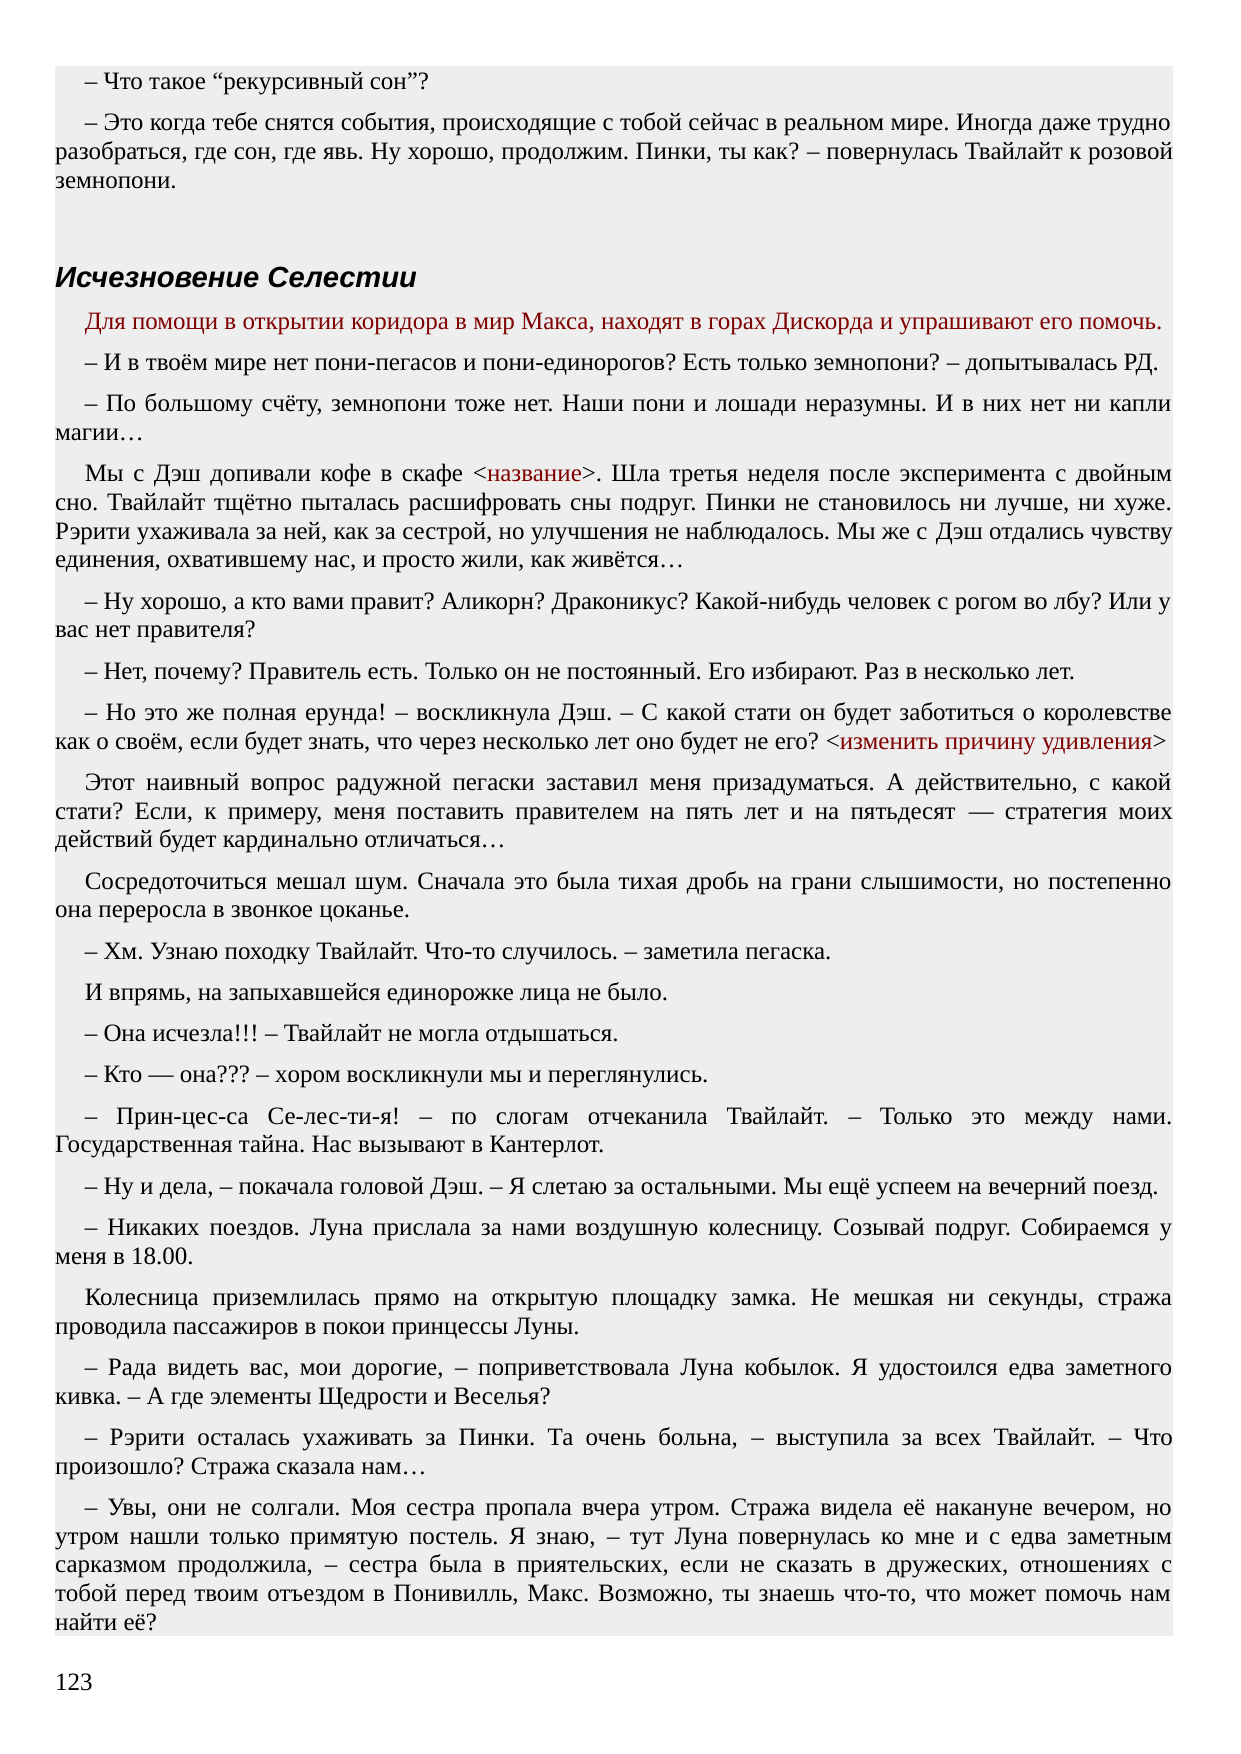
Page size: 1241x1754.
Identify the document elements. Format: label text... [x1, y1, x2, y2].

text – И в твоём мире нет пони-пегасов и пони-единорогов? Есть только земнопони? – допытывалась РД. [55, 347, 1173, 376]
subtitle Исчезновение Селестии [55, 260, 1173, 293]
text Сосредоточиться мешал шум. Сначала это была тихая дробь на грани слышимости, но постепенно она переросла в звонкое цоканье. [55, 866, 1173, 923]
text И впрямь, на запыхавшейся единорожке лица не было. [55, 977, 1173, 1006]
text Этот наивный вопрос радужной пегаски заставил меня призадуматься. А действительно, с какой стати? Если, к примеру, меня поставить правителем на пять лет и на пятьдесят — стратегия моих действий будет кардинально отличаться… [55, 767, 1173, 853]
text – Увы, они не солгали. Моя сестра пропала вчера утром. Стража видела её накануне вечером, но утром нашли только примятую постель. Я знаю, – тут Луна повернулась ко мне и с едва заметным сарказмом продолжила, – сестра была в приятельских, если не сказать в дружеских, отношениях с тобой перед твоим отъездом в Понивилль, Макс. Возможно, ты знаешь что-то, что может помочь нам найти её? [55, 1492, 1173, 1636]
text – Что такое “рекурсивный сон”? [55, 66, 1173, 95]
text – Ну хорошо, а кто вами правит? Аликорн? Драконикус? Какой-нибудь человек с рогом во лбу? Или у вас нет правителя? [55, 586, 1173, 643]
text Мы с Дэш допивали кофе в cкафе <название>. Шла третья неделя после эксперимента с двойным сно. Твайлайт тщётно пыталась расшифровать сны подруг. Пинки не становилось ни лучше, ни хуже. Рэрити ухаживала за ней, как за сестрой, но улучшения не наблюдалось. Мы же с Дэш отдались чувству единения, охватившему нас, и просто жили, как живётся… [55, 458, 1173, 573]
text – Хм. Узнаю походку Твайлайт. Что-то случилось. – заметила пегаска. [55, 936, 1173, 964]
text Колесница приземлилась прямо на открытую площадку замка. Не мешкая ни секунды, стража проводила пассажиров в покои принцессы Луны. [55, 1282, 1173, 1339]
text – Прин-цес-са Се-лес-ти-я! – по слогам отчеканила Твайлайт. – Только это между нами. Государственная тайна. Нас вызывают в Кантерлот. [55, 1101, 1173, 1158]
text – Нет, почему? Правитель есть. Только он не постоянный. Его избирают. Раз в несколько лет. [55, 656, 1173, 684]
text – Рэрити осталась ухаживать за Пинки. Та очень больна, – выступила за всех Твайлайт. – Что произошло? Стража сказала нам… [55, 1422, 1173, 1479]
text – Она исчезла!!! – Твайлайт не могла отдышаться. [55, 1018, 1173, 1047]
text – Это когда тебе снятся события, происходящие с тобой сейчас в реальном мире. Иногда даже трудно разобраться, где сон, где явь. Ну хорошо, продолжим. Пинки, ты как? – повернулась Твайлайт к розовой земнопони. [55, 107, 1173, 193]
text – Рада видеть вас, мои дорогие, – поприветствовала Луна кобылок. Я удостоился едва заметного кивка. – А где элементы Щедрости и Веселья? [55, 1352, 1173, 1409]
text – Но это же полная ерунда! – воскликнула Дэш. – С какой стати он будет заботиться о королевстве как о своём, если будет знать, что через несколько лет оно будет не его? <изменить причину удивления> [55, 697, 1173, 754]
text – По большому счёту, земнопони тоже нет. Наши пони и лошади неразумны. И в них нет ни капли магии… [55, 388, 1173, 446]
text – Никаких поездов. Луна прислала за нами воздушную колесницу. Созывай подруг. Собираемся у меня в 18.00. [55, 1212, 1173, 1269]
text – Ну и дела, – покачала головой Дэш. – Я слетаю за остальными. Мы ещё успеем на вечерний поезд. [55, 1171, 1173, 1199]
text Для помощи в открытии коридора в мир Макса, находят в горах Дискорда и упрашивают его помочь. [55, 306, 1173, 334]
text – Кто — она??? – хором воскликнули мы и переглянулись. [55, 1059, 1173, 1088]
